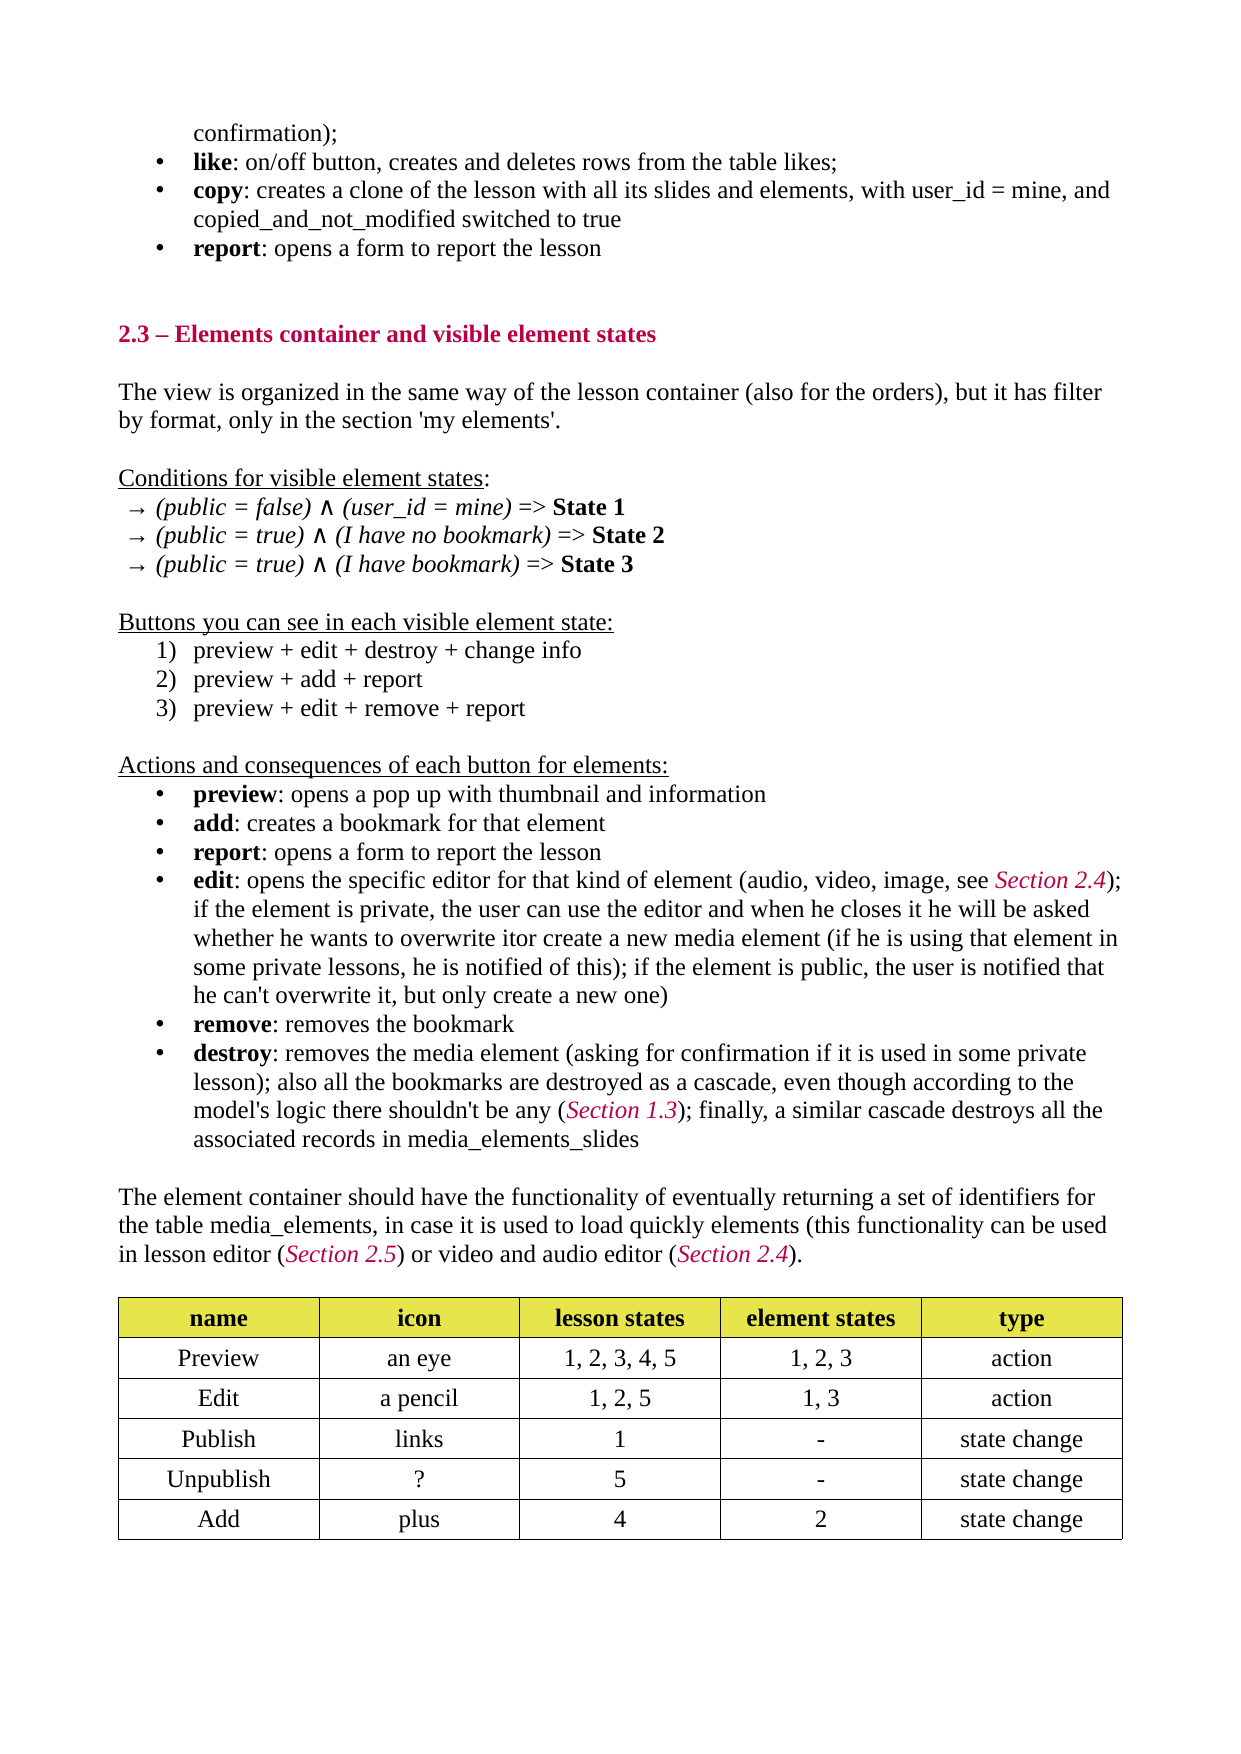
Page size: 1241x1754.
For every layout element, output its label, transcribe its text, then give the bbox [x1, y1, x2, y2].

table_cell state change [922, 1500, 1122, 1539]
table_cell 2 [721, 1500, 921, 1539]
table_cell a pencil [320, 1379, 519, 1418]
table_cell Publish [119, 1419, 319, 1458]
table_header name [119, 1298, 319, 1337]
table_cell 1, 2, 3, 4, 5 [520, 1338, 720, 1377]
list like: on/off button, creates and deletes rows from the table likes; [156, 147, 1122, 176]
table_cell state change [922, 1459, 1122, 1498]
list add: creates a bookmark for that element [156, 808, 1122, 837]
table_header type [922, 1298, 1122, 1337]
list preview + edit + remove + report [156, 693, 1122, 722]
list confirmation); [156, 118, 1122, 147]
table_cell 1, 3 [721, 1379, 921, 1418]
text → (public = false) ∧ (user_id = mine) => State 1 [118, 492, 1122, 521]
table_cell Unpublish [119, 1459, 319, 1498]
table_cell Add [119, 1500, 319, 1539]
list report: opens a form to report the lesson [156, 837, 1122, 866]
list preview + add + report [156, 664, 1122, 693]
table_cell action [922, 1338, 1122, 1377]
table_header lesson states [520, 1298, 720, 1337]
table_cell - [721, 1419, 921, 1458]
text → (public = true) ∧ (I have bookmark) => State 3 [118, 549, 1122, 578]
text Buttons you can see in each visible element state: [118, 607, 1122, 636]
table_cell 1, 2, 3 [721, 1338, 921, 1377]
table_cell 5 [520, 1459, 720, 1498]
table_cell Preview [119, 1338, 319, 1377]
table_header icon [320, 1298, 519, 1337]
list edit: opens the specific editor for that kind of element (audio, video, image, see Section 2.4); if the element is private, the user can use the editor and when he closes it he will be asked whether he wants to overwrite itor create a new media element (if he is using that element in some private lessons, he is notified of this); if the element is public, the user is notified that he can't overwrite it, but only create a new one) [156, 866, 1122, 1009]
table_cell links [320, 1419, 519, 1458]
table_cell state change [922, 1419, 1122, 1458]
list preview + edit + destroy + change info [156, 636, 1122, 664]
table_cell Edit [119, 1379, 319, 1418]
list report: opens a form to report the lesson [156, 233, 1122, 262]
list destroy: removes the media element (asking for confirmation if it is used in some private lesson); also all the bookmarks are destroyed as a cascade, even though according to the model's logic there shouldn't be any (Section 1.3); finally, a similar cascade destroys all the associated records in media_elements_slides [156, 1038, 1122, 1153]
table_cell 4 [520, 1500, 720, 1539]
text 2.3 – Elements container and visible element states [118, 319, 1122, 348]
list remove: removes the bookmark [156, 1009, 1122, 1038]
list copy: creates a clone of the lesson with all its slides and elements, with user_id = mine, and copied_and_not_modified switched to true [156, 176, 1122, 233]
table_cell 1, 2, 5 [520, 1379, 720, 1418]
table_header element states [721, 1298, 921, 1337]
table_cell action [922, 1379, 1122, 1418]
table_cell - [721, 1459, 921, 1498]
table_cell 1 [520, 1419, 720, 1458]
text → (public = true) ∧ (I have no bookmark) => State 2 [118, 521, 1122, 549]
table_cell plus [320, 1500, 519, 1539]
text Conditions for visible element states: [118, 463, 1122, 492]
table_cell an eye [320, 1338, 519, 1377]
list preview: opens a pop up with thumbnail and information [156, 779, 1122, 808]
table_cell ? [320, 1459, 519, 1498]
text The view is organized in the same way of the lesson container (also for the orders), but it has filter by format, only in the section 'my elements'. [118, 377, 1122, 434]
text The element container should have the functionality of eventually returning a set of identifiers for the table media_elements, in case it is used to load quickly elements (this functionality can be used in lesson editor (Section 2.5) or video and audio editor (Section 2.4). [118, 1182, 1122, 1268]
text Actions and consequences of each button for elements: [118, 751, 1122, 779]
